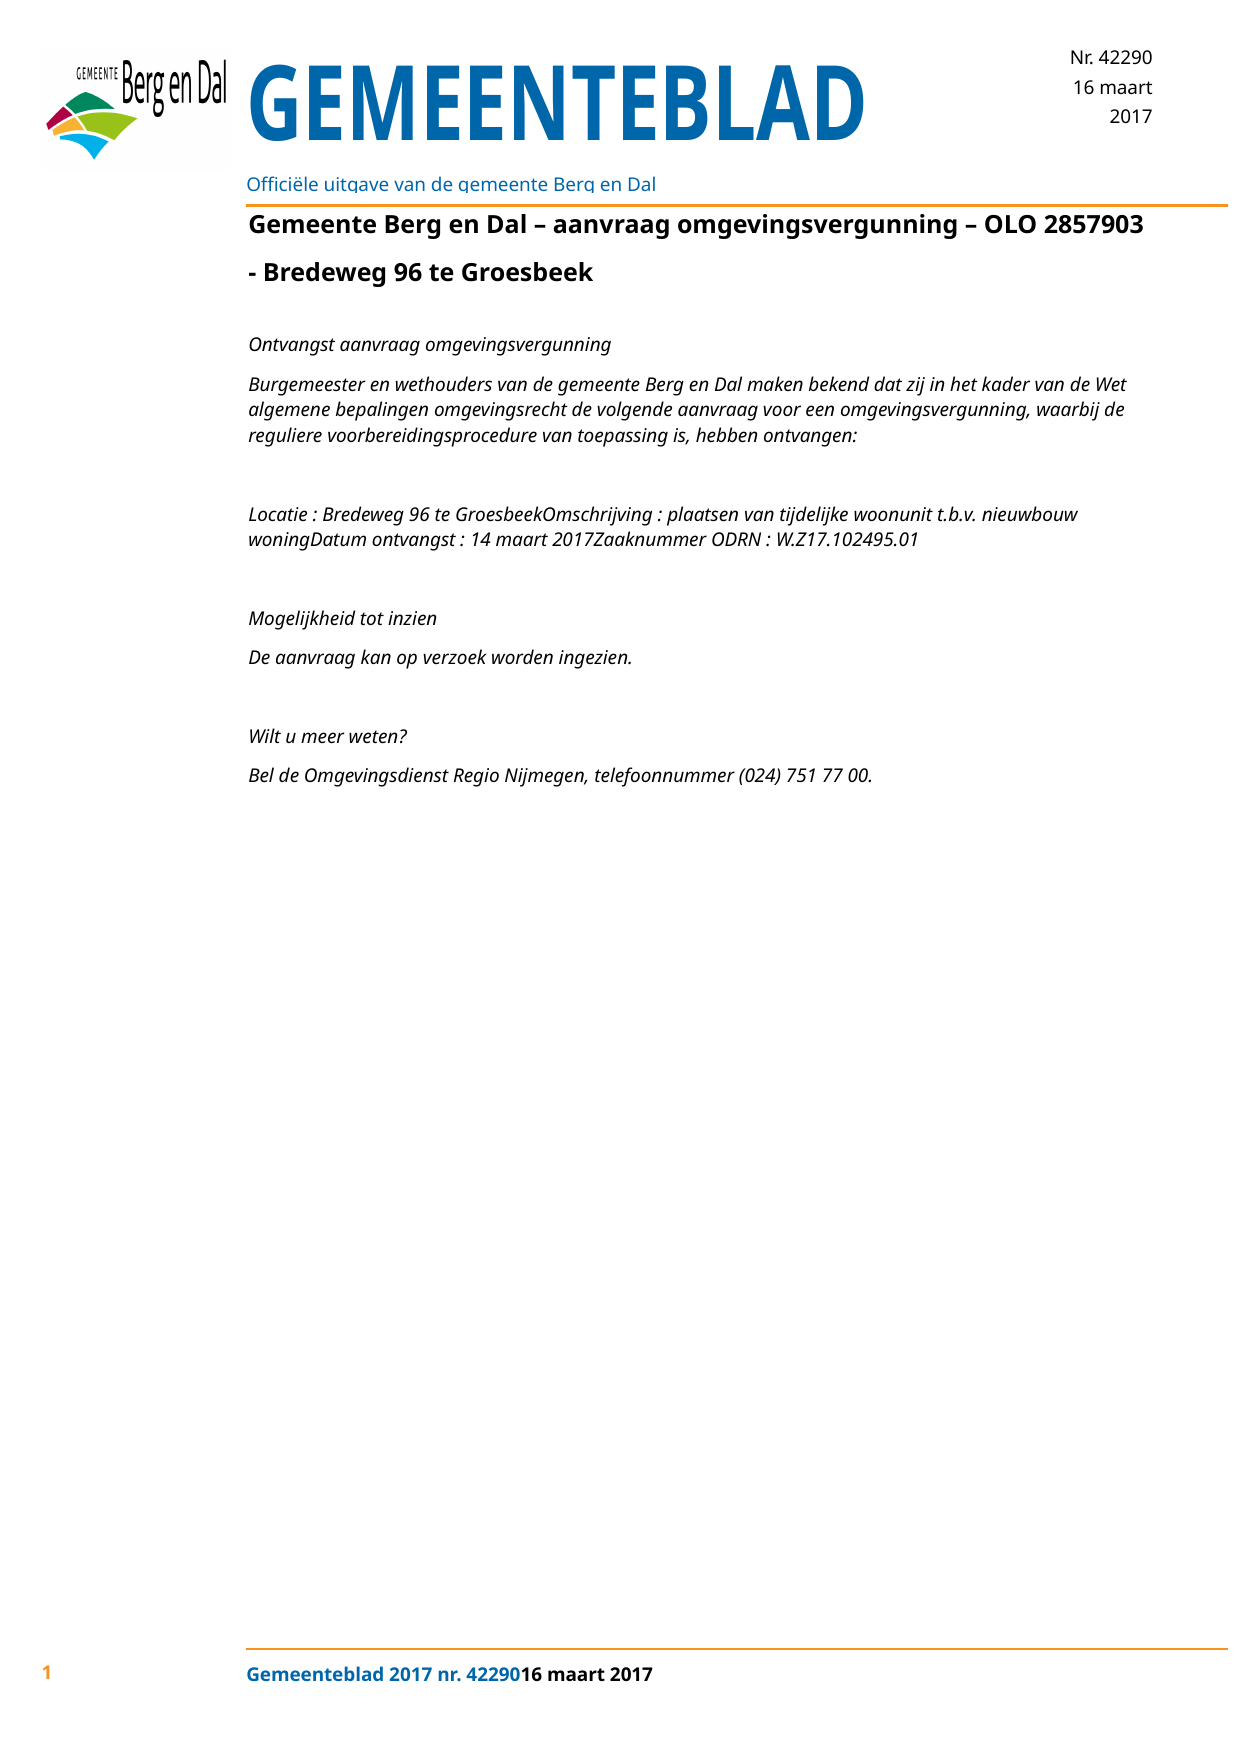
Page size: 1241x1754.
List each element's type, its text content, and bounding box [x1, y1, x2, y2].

text Gemeente Berg en Dal – aanvraag omgevingsvergunning – OLO 2857903 - Bredeweg 96 te Groesbeek [248, 207, 1152, 288]
text Bel de Omgevingsdienst Regio Nijmegen, telefoonnummer (024) 751 77 00. [248, 762, 1152, 788]
text Mogelijkheid tot inzien [248, 605, 1152, 631]
text De aanvraag kan op verzoek worden ingezien. [248, 644, 1152, 670]
text Locatie : Bredeweg 96 te GroesbeekOmschrijving : plaatsen van tijdelijke woonunit t.b.v. nieuwbouw woningDatum ontvangst : 14 maart 2017Zaaknummer ODRN : W.Z17.102495.01 [248, 501, 1152, 552]
text Burgemeester en wethouders van de gemeente Berg en Dal maken bekend dat zij in het kader van de Wet algemene bepalingen omgevingsrecht de volgende aanvraag voor een omgevingsvergunning, waarbij de reguliere voorbereidingsprocedure van toepassing is, hebben ontvangen: [248, 371, 1152, 448]
text Wilt u meer weten? [248, 723, 1152, 748]
picture [41, 47, 231, 172]
text Ontvangst aanvraag omgevingsvergunning [248, 331, 1152, 357]
